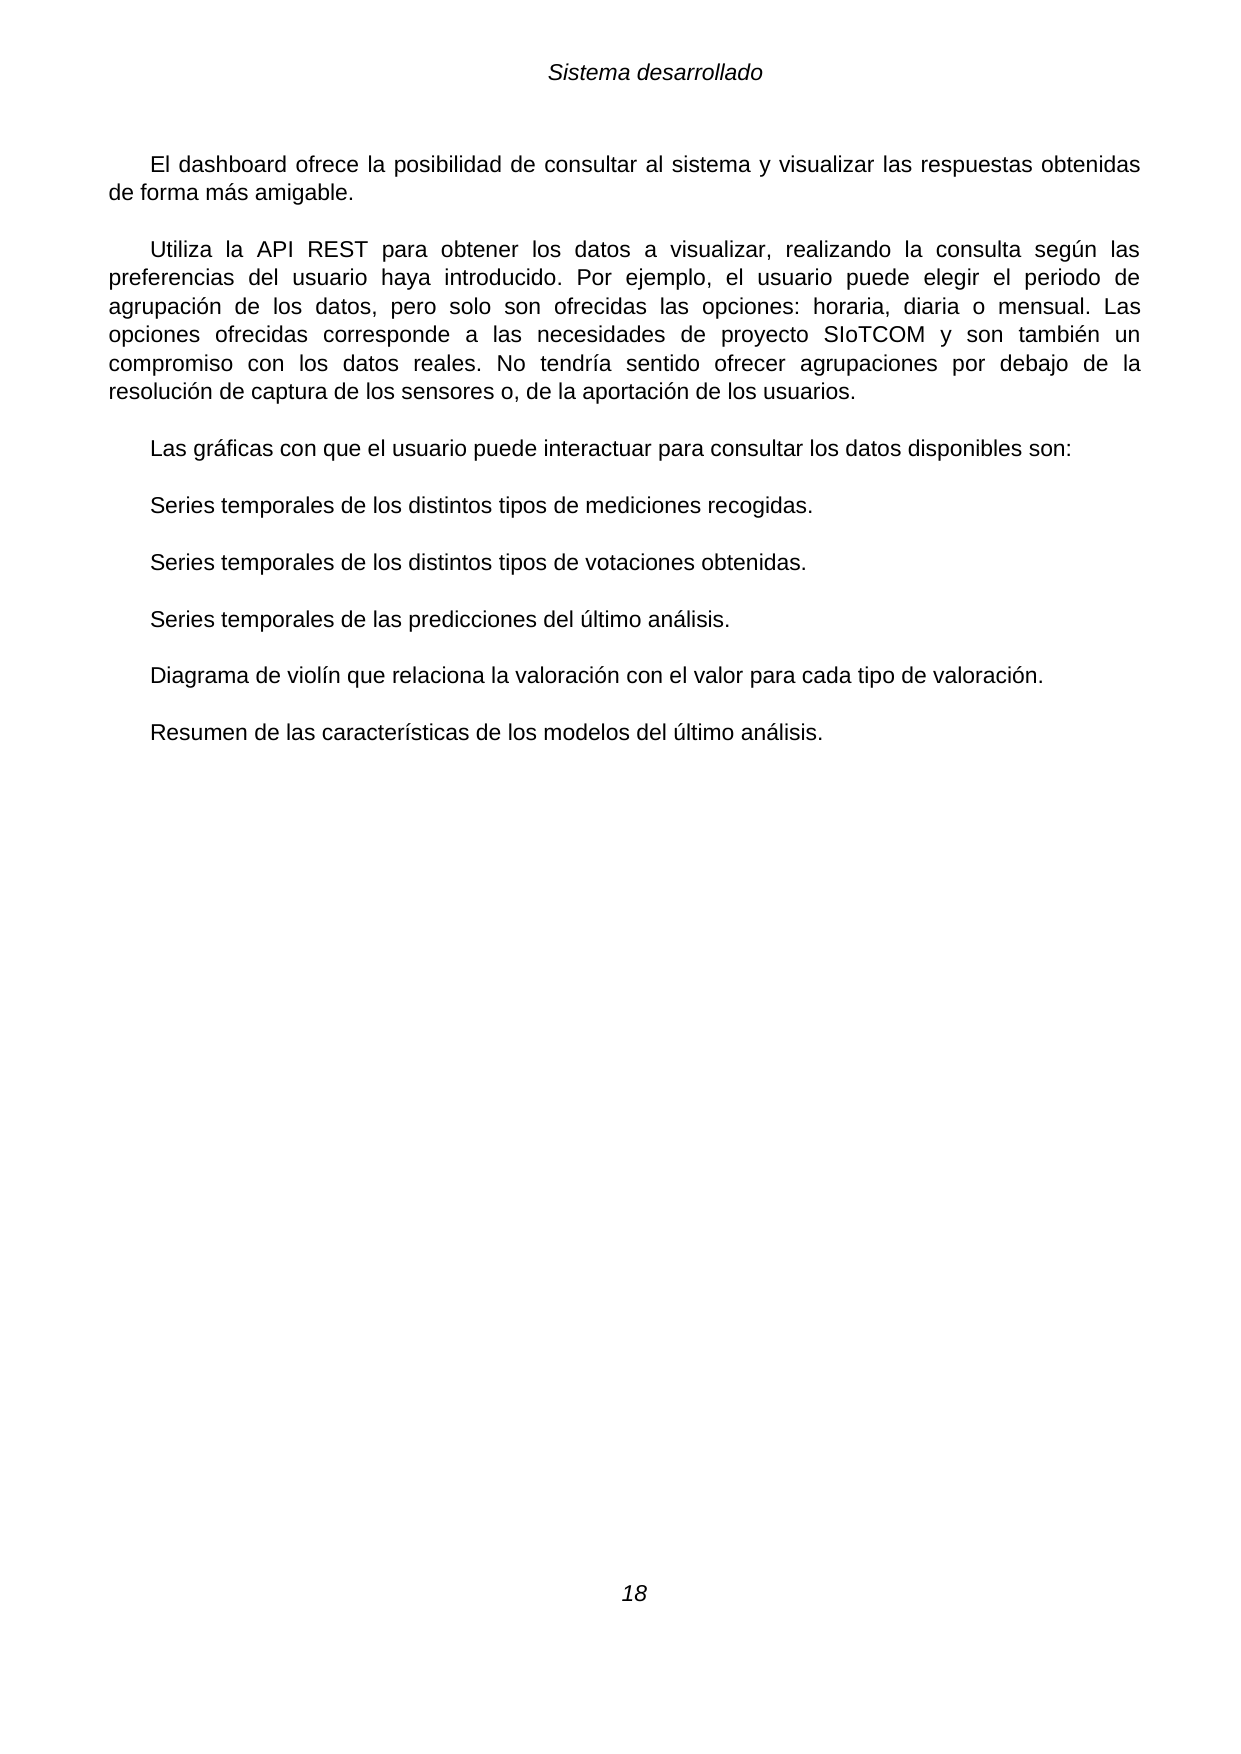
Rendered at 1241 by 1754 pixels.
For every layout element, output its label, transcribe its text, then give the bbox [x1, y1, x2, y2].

text Utiliza la API REST para obtener los datos a visualizar, realizando la consulta según las preferencias del usuario haya introducido. Por ejemplo, el usuario puede elegir el periodo de agrupación de los datos, pero solo son ofrecidas las opciones: horaria, diaria o mensual. Las opciones ofrecidas corresponde a las necesidades de proyecto SIoTCOM y son también un compromiso con los datos reales. No tendría sentido ofrecer agrupaciones por debajo de la resolución de captura de los sensores o, de la aportación de los usuarios. [108, 236, 1142, 404]
text Resumen de las características de los modelos del último análisis. [108, 719, 1142, 746]
text Las gráficas con que el usuario puede interactuar para consultar los datos disponibles son: [108, 435, 1142, 461]
text Series temporales de los distintos tipos de mediciones recogidas. [108, 492, 1142, 518]
text Series temporales de las predicciones del último análisis. [108, 606, 1142, 632]
text Diagrama de violín que relaciona la valoración con el valor para cada tipo de valoración. [108, 662, 1142, 689]
text Series temporales de los distintos tipos de votaciones obtenidas. [108, 549, 1142, 575]
text El dashboard ofrece la posibilidad de consultar al sistema y visualizar las respuestas obtenidas de forma más amigable. [108, 151, 1142, 205]
